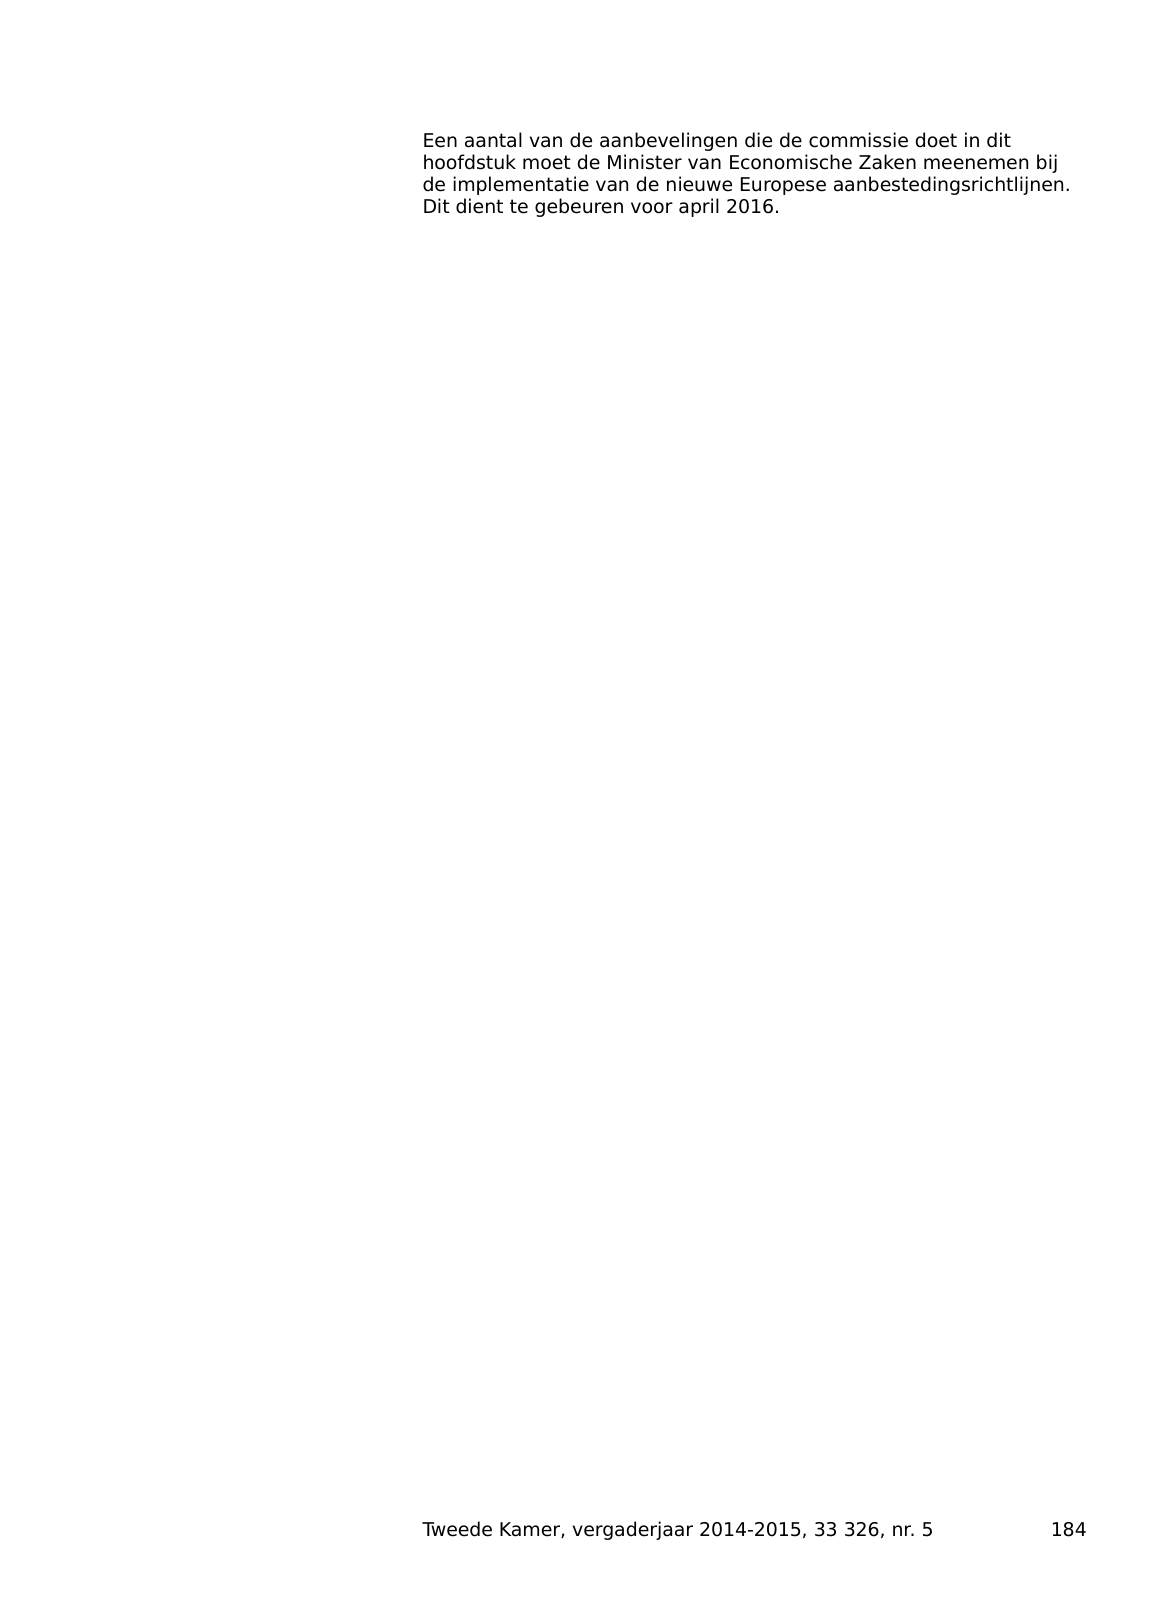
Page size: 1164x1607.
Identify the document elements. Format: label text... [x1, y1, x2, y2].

text Een aantal van de aanbevelingen die de commissie doet in dit hoofdstuk moet de Minister van Economische Zaken meenemen bij de implementatie van de nieuwe Europese aanbestedingsrichtlijnen. Dit dient te gebeuren voor april 2016. [422, 130, 1087, 218]
